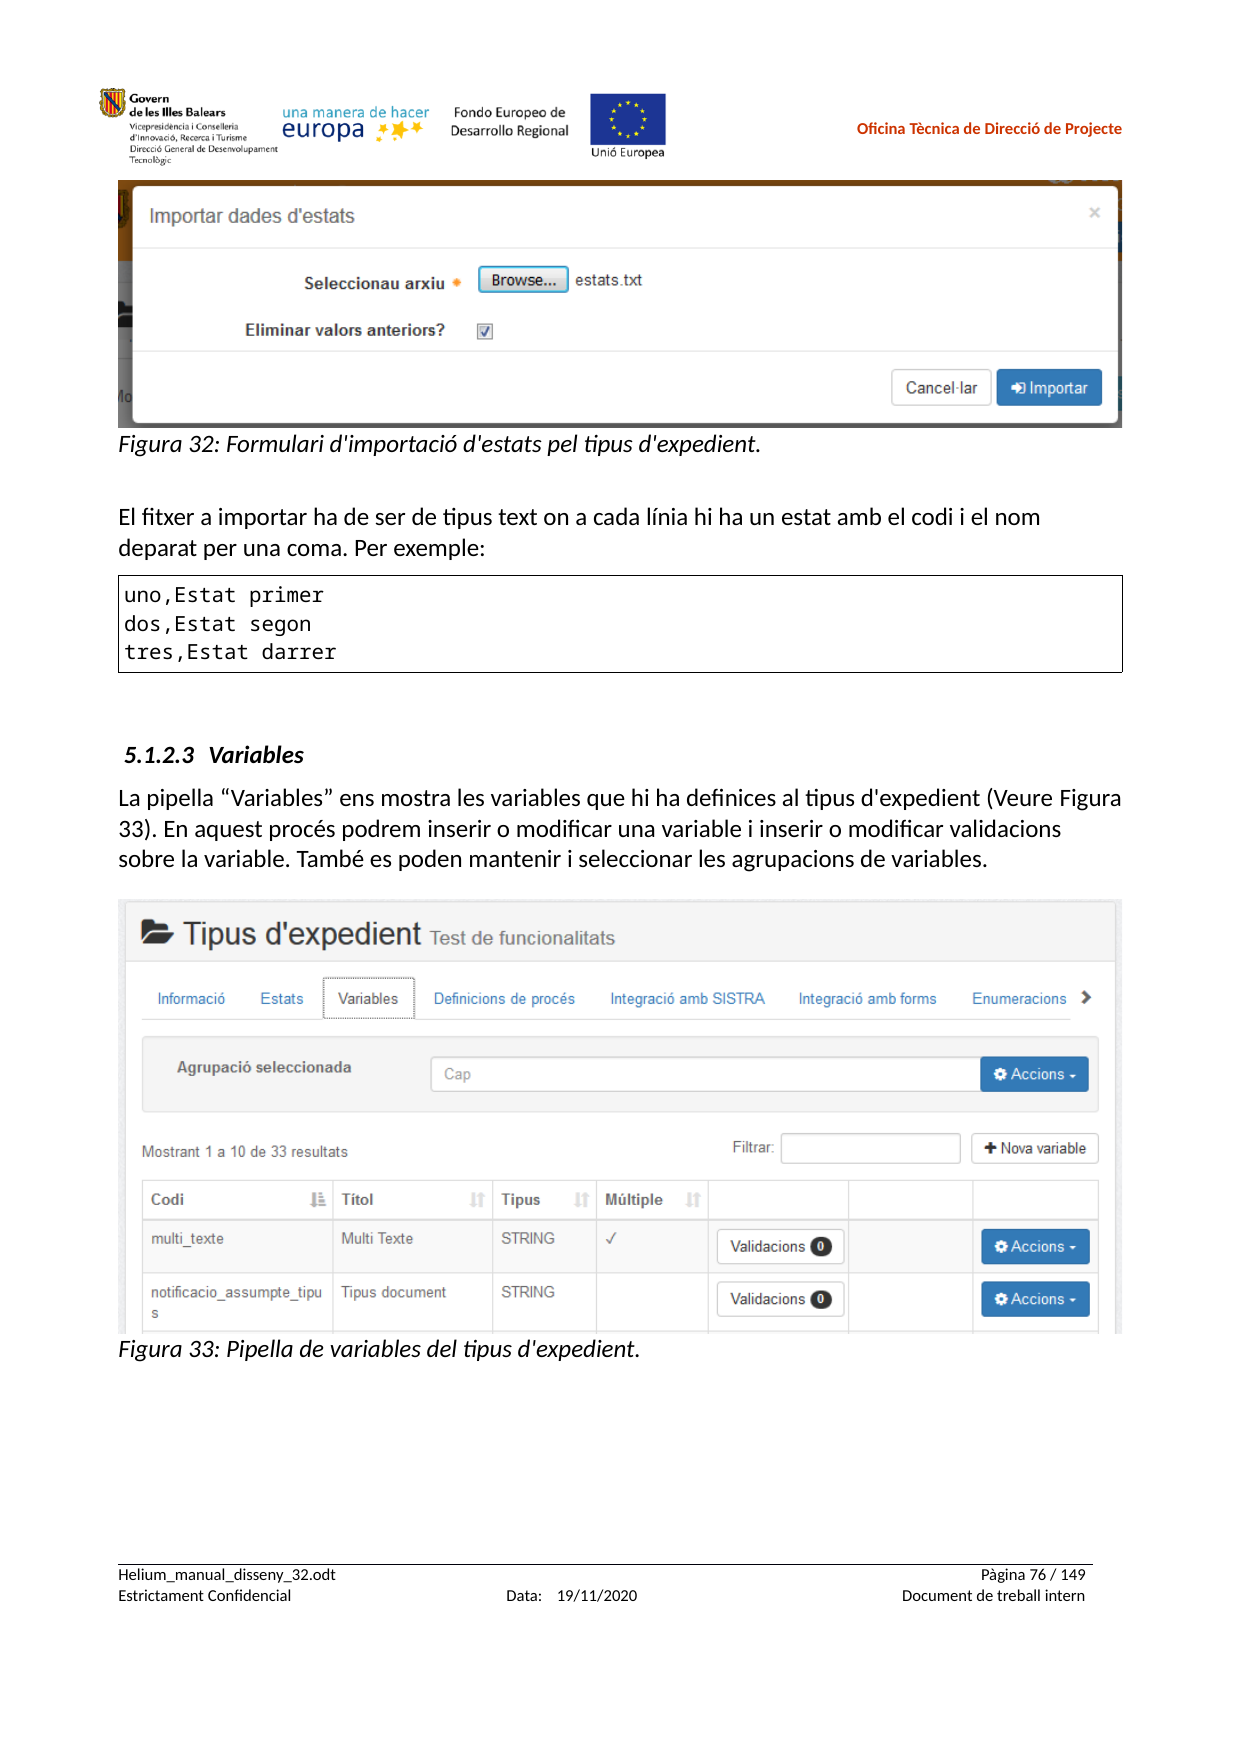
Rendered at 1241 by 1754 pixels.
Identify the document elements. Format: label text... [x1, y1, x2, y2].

picture [118, 180, 1123, 428]
text Figura 32: Formulari d'importació d'estats pel tipus d'expedient. [118, 428, 1122, 458]
text Figura 33: Pipella de variables del tipus d'expedient. [118, 1334, 1122, 1364]
picture [118, 899, 1123, 1334]
subtitle Variables [118, 740, 1122, 770]
picture [99, 87, 668, 166]
text La pipella “Variables” ens mostra les variables que hi ha definices al tipus d'expedient (Veure Figura 33). En aquest procés podrem inserir o modificar una variable i inserir o modificar validacions sobre la variable. També es poden mantenir i seleccionar les agrupacions de variables. [118, 783, 1122, 874]
text El fitxer a importar ha de ser de tipus text on a cada línia hi ha un estat amb el codi i el nom deparat per una coma. Per exemple: [118, 501, 1122, 562]
table_header uno,Estat primer dos,Estat segon tres,Estat darrer [119, 576, 1122, 672]
